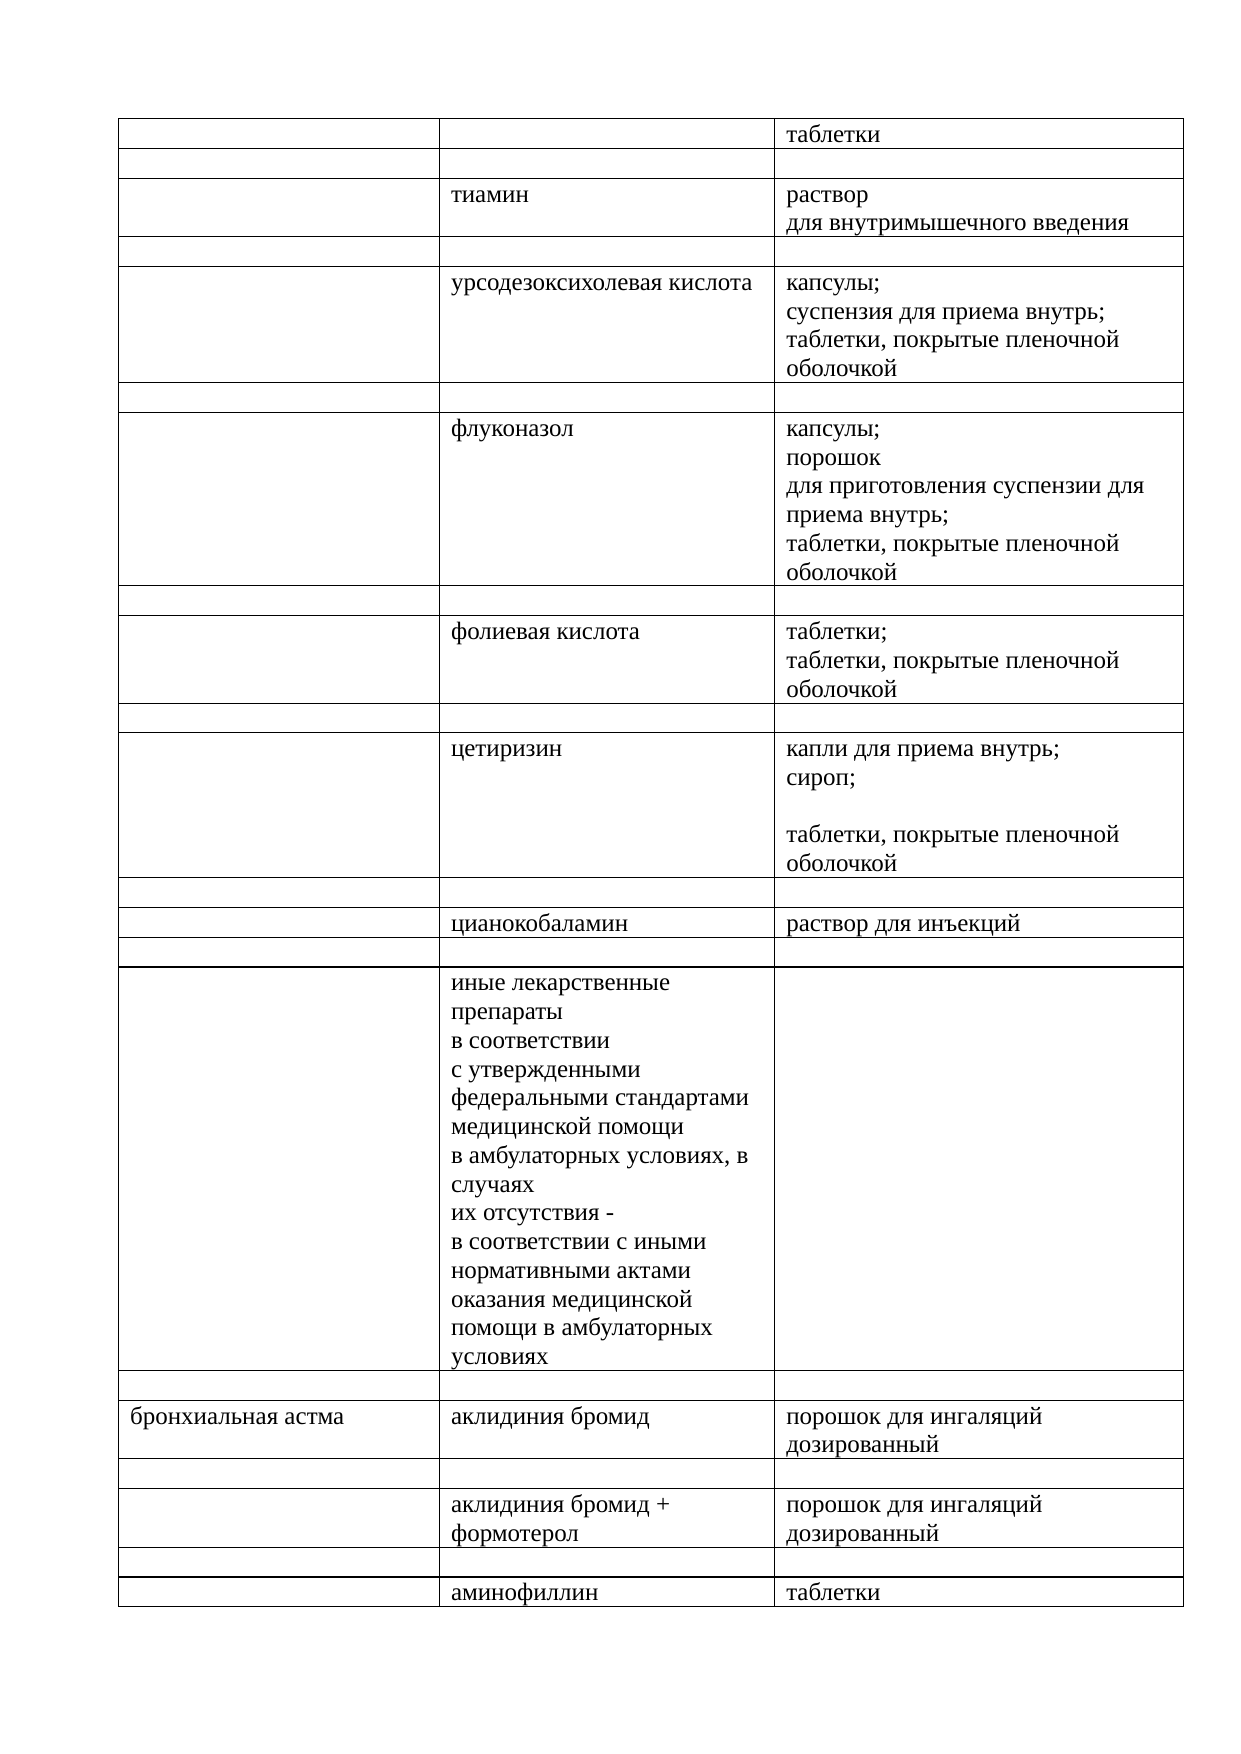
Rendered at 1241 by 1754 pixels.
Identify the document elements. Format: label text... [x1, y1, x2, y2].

table_cell урсодезоксихолевая кислота [440, 267, 774, 382]
table_cell [119, 733, 439, 877]
table_cell [775, 878, 1183, 907]
table_cell [440, 586, 774, 615]
table_cell [440, 938, 774, 966]
table_cell [119, 179, 439, 236]
table_cell тиамин [440, 179, 774, 236]
table_cell [440, 704, 774, 732]
table_cell [440, 383, 774, 412]
table_cell [119, 878, 439, 907]
table_cell [119, 267, 439, 382]
table_cell [119, 119, 439, 148]
table_cell [440, 237, 774, 266]
table_cell [775, 237, 1183, 266]
table_cell порошок для ингаляций дозированный [775, 1401, 1183, 1458]
table_cell бронхиальная астма [119, 1401, 439, 1458]
table_cell [440, 1548, 774, 1576]
table_cell таблетки; таблетки, покрытые пленочной оболочкой [775, 616, 1183, 702]
table_cell [775, 704, 1183, 732]
table_cell цетиризин [440, 733, 774, 877]
table_cell [119, 1578, 439, 1606]
table_cell [440, 119, 774, 148]
table_cell цианокобаламин [440, 908, 774, 937]
table_cell [775, 968, 1183, 1370]
table_cell капли для приема внутрь; сироп; таблетки, покрытые пленочной оболочкой [775, 733, 1183, 877]
table_cell флуконазол [440, 413, 774, 585]
table_cell [119, 413, 439, 585]
table_cell порошок для ингаляций дозированный [775, 1489, 1183, 1547]
table_cell [119, 908, 439, 937]
table_cell [119, 1371, 439, 1400]
table_cell [119, 704, 439, 732]
table_cell аклидиния бромид [440, 1401, 774, 1458]
table_cell капсулы; порошок для приготовления суспензии для приема внутрь; таблетки, покрытые пленочной оболочкой [775, 413, 1183, 585]
table_cell [119, 1548, 439, 1576]
table_cell [775, 586, 1183, 615]
table_cell аклидиния бромид + формотерол [440, 1489, 774, 1547]
table_cell [119, 383, 439, 412]
table_cell таблетки [775, 1578, 1183, 1606]
table_cell [775, 383, 1183, 412]
table_cell аминофиллин [440, 1578, 774, 1606]
table_cell таблетки [775, 119, 1183, 148]
table_cell капсулы; суспензия для приема внутрь; таблетки, покрытые пленочной оболочкой [775, 267, 1183, 382]
table_cell [119, 1459, 439, 1488]
table_cell раствор для внутримышечного введения [775, 179, 1183, 236]
table_cell [440, 149, 774, 178]
table_cell [775, 1548, 1183, 1576]
table_cell [119, 149, 439, 178]
table_cell фолиевая кислота [440, 616, 774, 702]
table_cell [119, 1489, 439, 1547]
table_cell [119, 237, 439, 266]
table_cell [775, 149, 1183, 178]
table_cell [119, 616, 439, 702]
table_cell [119, 938, 439, 966]
table_cell [119, 968, 439, 1370]
table_cell [775, 1459, 1183, 1488]
table_cell раствор для инъекций [775, 908, 1183, 937]
table_cell [119, 586, 439, 615]
table_cell [440, 1459, 774, 1488]
table_cell [775, 938, 1183, 966]
table_cell [775, 1371, 1183, 1400]
table_cell [440, 878, 774, 907]
table_cell [440, 1371, 774, 1400]
table_cell иные лекарственные препараты в соответствии с утвержденными федеральными стандартами медицинской помощи в амбулаторных условиях, в случаях их отсутствия - в соответствии с иными нормативными актами оказания медицинской помощи в амбулаторных условиях [440, 968, 774, 1370]
